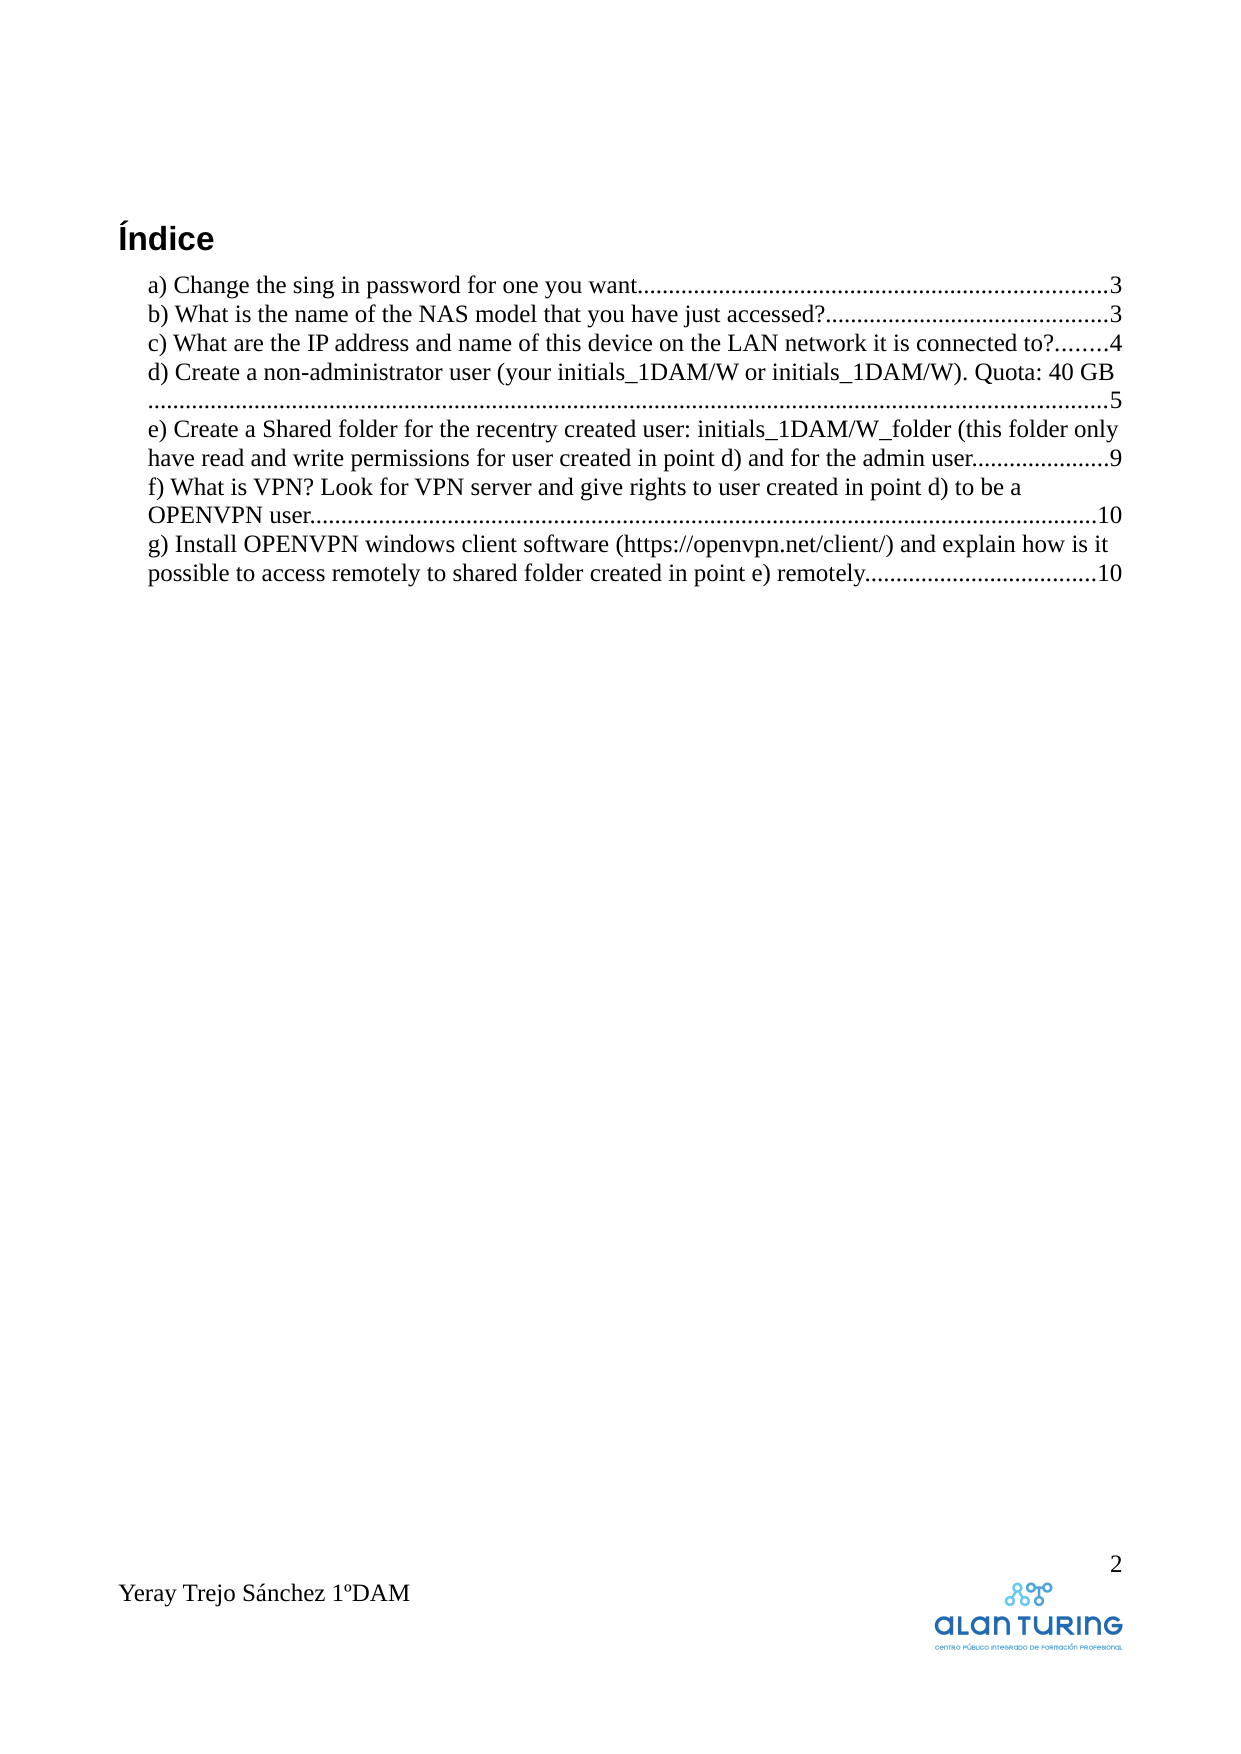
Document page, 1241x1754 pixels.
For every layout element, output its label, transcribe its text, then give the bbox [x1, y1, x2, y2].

text f) What is VPN? Look for VPN server and give rights to user created in point d) to be a OPENVPN user. 10 [148, 472, 1122, 529]
text c) What are the IP address and name of this device on the LAN network it is connected to? 4 [148, 328, 1122, 357]
text g) Install OPENVPN windows client software (https://openvpn.net/client/) and explain how is it possible to access remotely to shared folder created in point e) remotely. 10 [148, 529, 1122, 587]
picture [933, 1581, 1124, 1651]
text b) What is the name of the NAS model that you have just accessed? 3 [148, 299, 1122, 328]
subtitle Índice [118, 219, 1122, 258]
text d) Create a non-administrator user (your initials_1DAM/W or initials_1DAM/W). Quota: 40 GB 5 [148, 357, 1122, 414]
text a) Change the sing in password for one you want. 3 [148, 270, 1122, 299]
text e) Create a Shared folder for the recentry created user: initials_1DAM/W_folder (this folder only have read and write permissions for user created in point d) and for the admin user. 9 [148, 414, 1122, 472]
